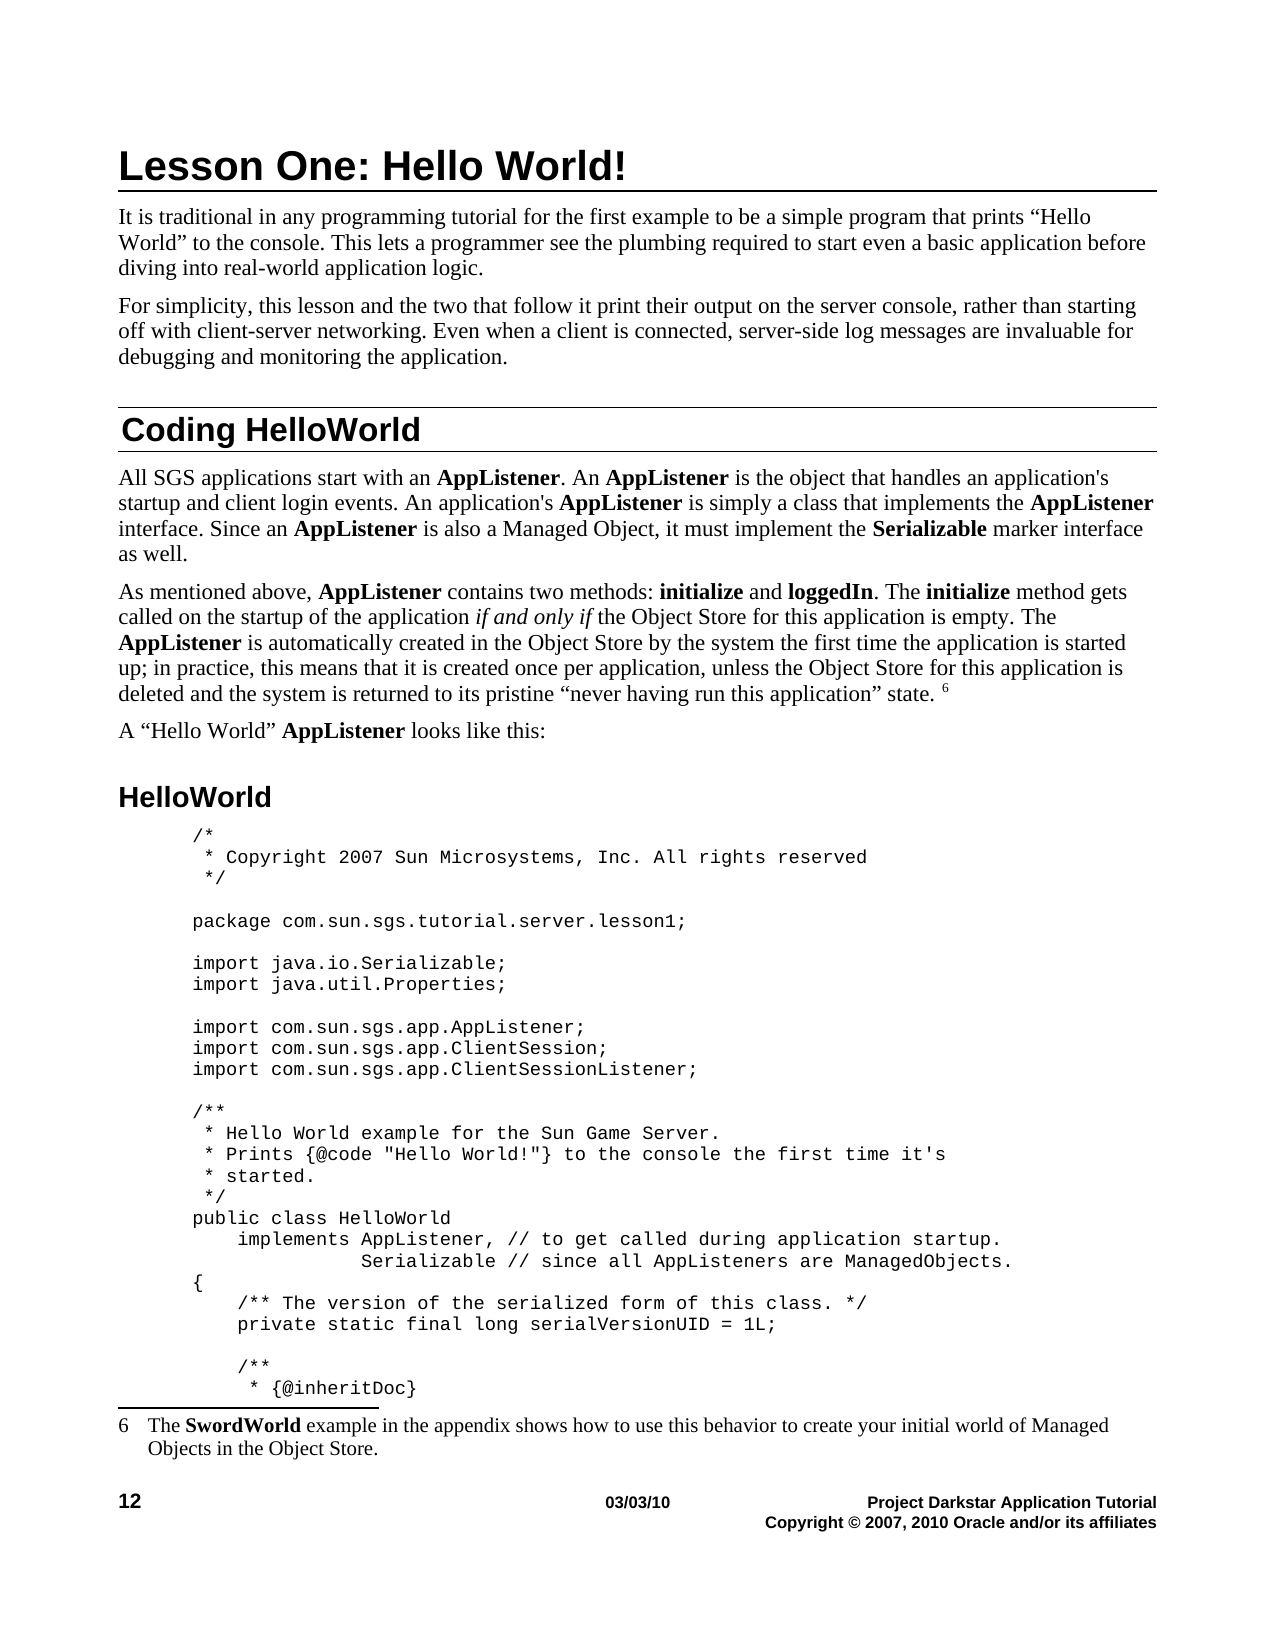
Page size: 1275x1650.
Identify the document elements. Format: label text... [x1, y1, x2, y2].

text /* * Copyright 2007 Sun Microsystems, Inc. All rights reserved */ package com.sun.sgs.tutorial.server.lesson1; import java.io.Serializable; import java.util.Properties; import com.sun.sgs.app.AppListener; import com.sun.sgs.app.ClientSession; import com.sun.sgs.app.ClientSessionListener; /** * Hello World example for the Sun Game Server. * Prints {@code "Hello World!"} to the console the first time it's [192, 826, 1098, 1166]
text The SwordWorld example in the appendix shows how to use this behavior to create your initial world of Managed Objects in the Object Store. [118, 1414, 1157, 1460]
subtitle HelloWorld [118, 781, 1157, 814]
text All SGS applications start with an AppListener. An AppListener is the object that handles an application's startup and client login events. An application's AppListener is simply a class that implements the AppListener interface. Since an AppListener is also a Managed Object, it must implement the Serializable marker interface as well. [118, 465, 1157, 566]
text For simplicity, this lesson and the two that follow it print their output on the server console, rather than starting off with client-server networking. Even when a client is connected, server-side log messages are invaluable for debugging and monitoring the application. [118, 293, 1157, 369]
text * started. */ public class HelloWorld implements AppListener, // to get called during application startup. Serializable // since all AppListeners are ManagedObjects. { /** The version of the serialized form of this class. */ private static final long serialVersionUID = 1L; /** * {@inheritDoc} [192, 1166, 1098, 1400]
subtitle Coding HelloWorld [118, 408, 1157, 451]
text It is traditional in any programming tutorial for the first example to be a simple program that prints “Hello World” to the console. This lets a programmer see the plumbing required to start even a basic application before diving into real-world application logic. [118, 204, 1157, 281]
text A “Hello World” AppListener looks like this: [118, 718, 1157, 744]
subtitle Lesson One: Hello World! [118, 143, 1157, 190]
text As mentioned above, AppListener contains two methods: initialize and loggedIn. The initialize method gets called on the startup of the application if and only if the Object Store for this application is empty. The AppListener is automatically created in the Object Store by the system the first time the application is started up; in practice, this means that it is created once per application, unless the Object Store for this application is deleted and the system is returned to its pristine “never having run this application” state. [118, 579, 1157, 706]
